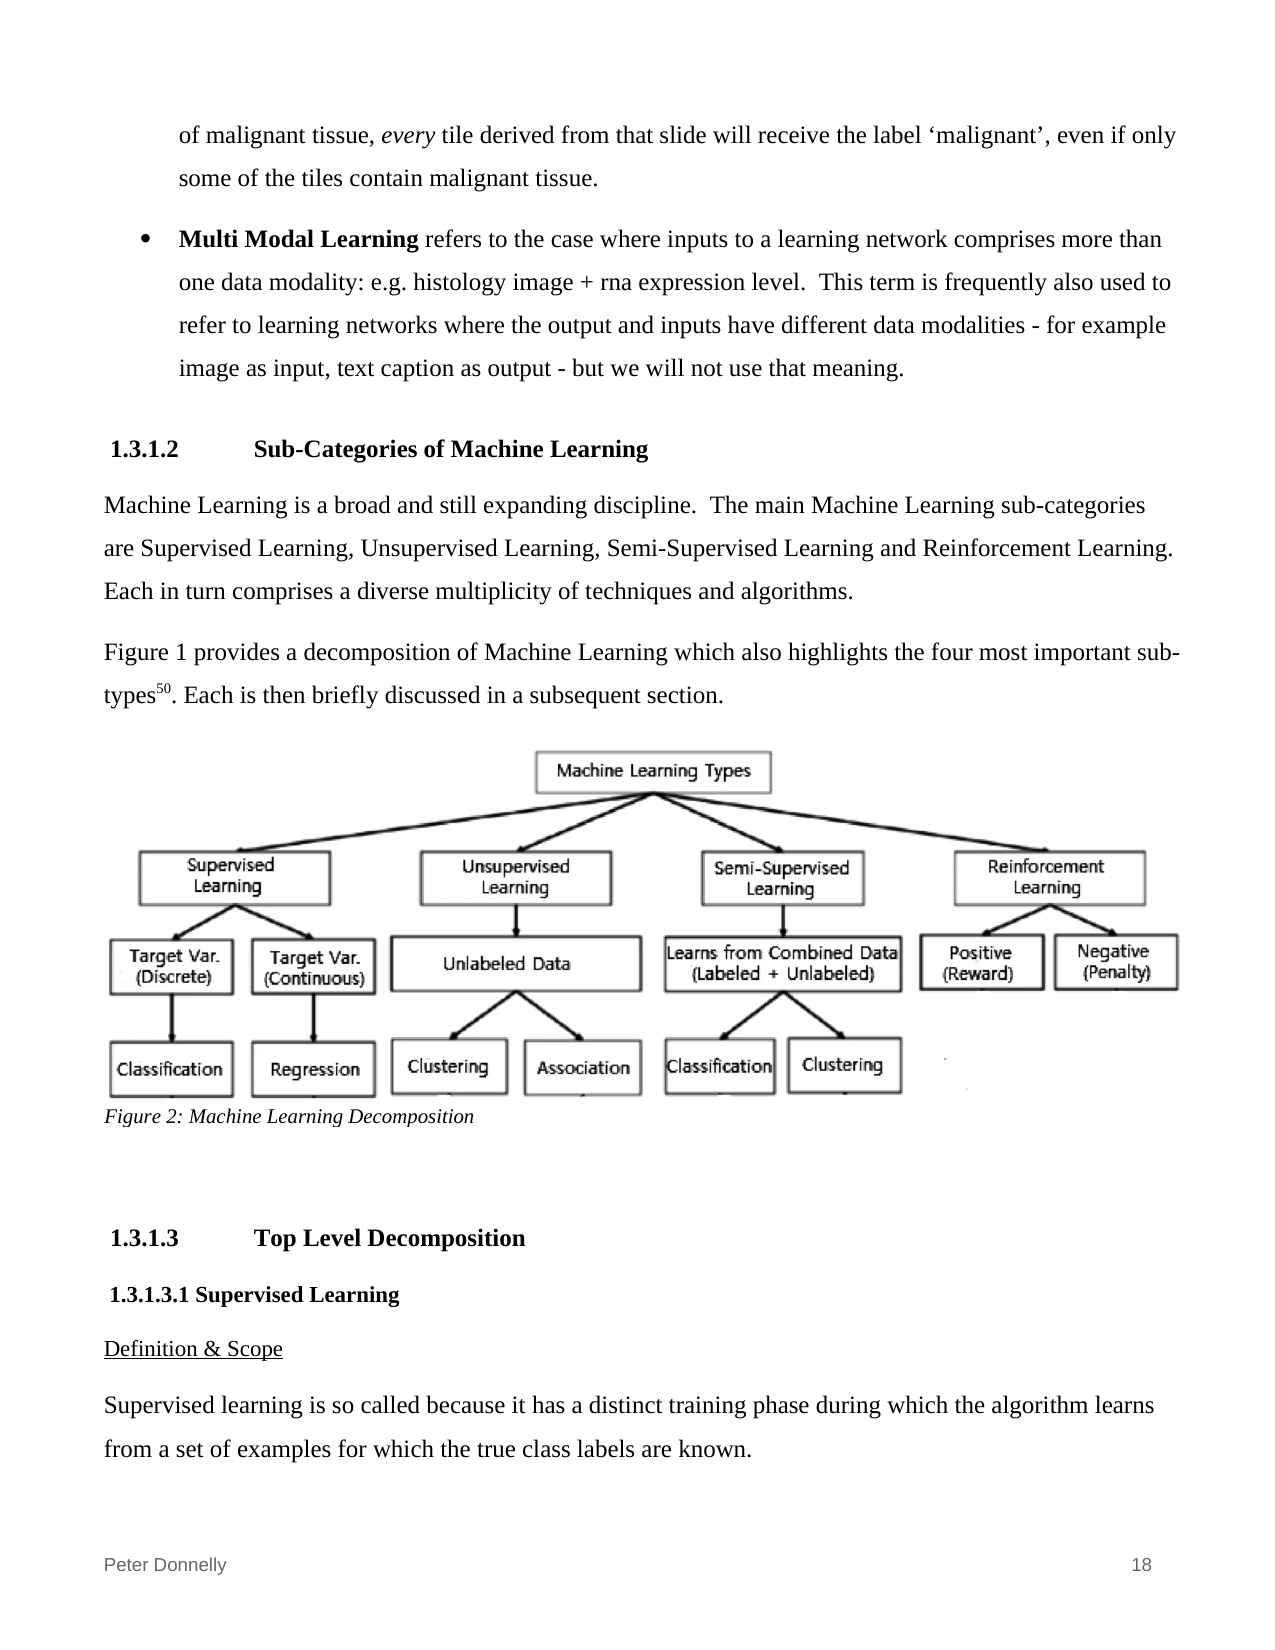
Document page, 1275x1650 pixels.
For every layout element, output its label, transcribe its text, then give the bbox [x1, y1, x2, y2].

text Figure 1 provides a decomposition of Machine Learning which also highlights the four most important sub-types. Each is then briefly discussed in a subsequent section. [103, 637, 1181, 709]
list Multi Modal Learning refers to the case where inputs to a learning network comprises more than one data modality: e.g. histology image + rna expression level. This term is frequently also used to refer to learning networks where the output and inputs have different data modalities - for example image as input, text caption as output - but we will not use that meaning. [141, 224, 1181, 382]
text Figure 2: Machine Learning Decomposition [104, 1104, 1181, 1126]
subtitle Top Level Decomposition [103, 1223, 1181, 1251]
subtitle Sub-Categories of Machine Learning [103, 434, 1181, 463]
text Machine Learning is a broad and still expanding discipline. The main Machine Learning sub-categories are Supervised Learning, Unsupervised Learning, Semi-Supervised Learning and Reinforcement Learning. Each in turn comprises a diverse multiplicity of techniques and algorithms. [103, 490, 1181, 605]
list of malignant tissue, every tile derived from that slide will receive the label ‘malignant’, even if only some of the tiles contain malignant tissue. [141, 120, 1181, 192]
subtitle Supervised Learning [103, 1282, 1181, 1308]
picture [104, 745, 1182, 1104]
text Supervised learning is so called because it has a distinct training phase during which the algorithm learns from a set of examples for which the true class labels are known. [103, 1391, 1181, 1462]
subtitle Definition & Scope [86, 1335, 1181, 1361]
